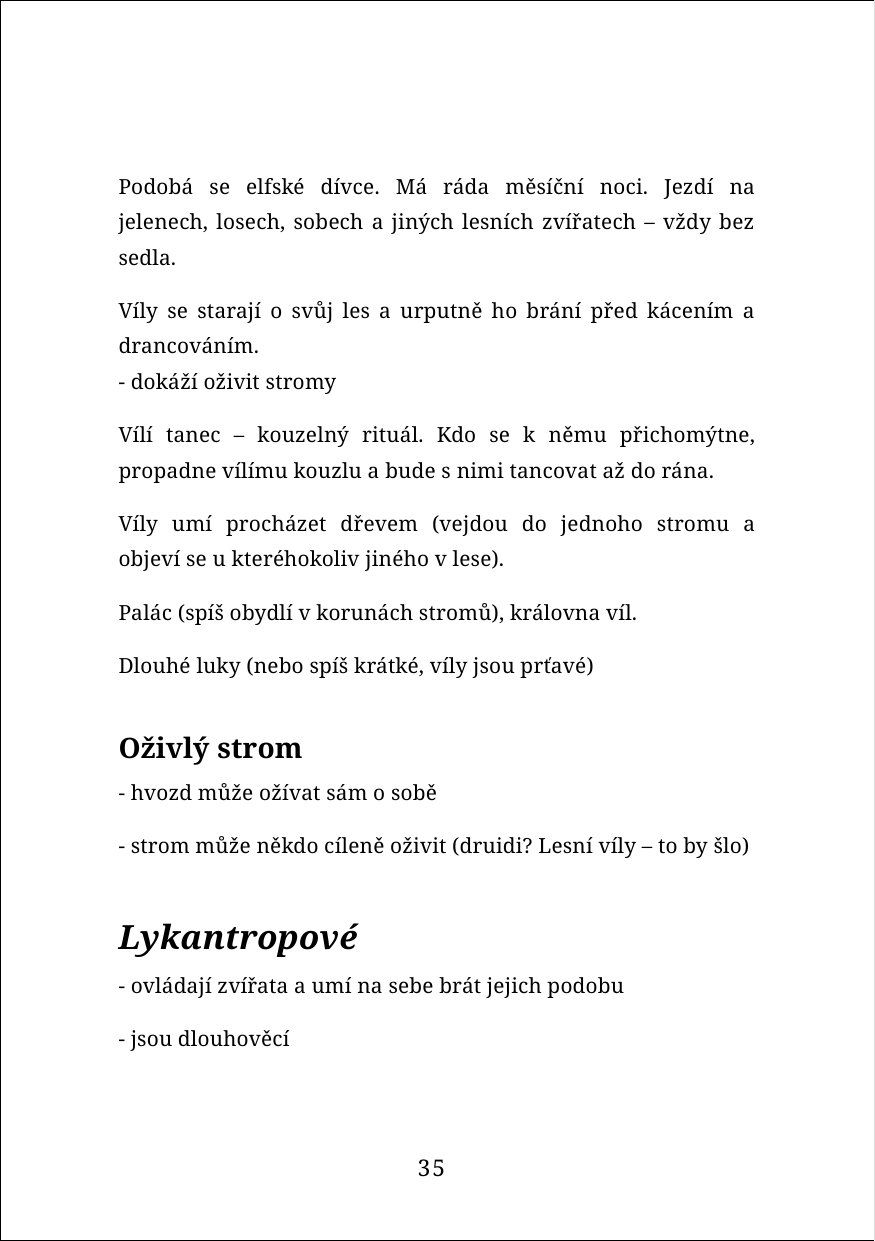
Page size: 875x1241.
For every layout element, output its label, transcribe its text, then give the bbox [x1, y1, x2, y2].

text - hvozd může ožívat sám o sobě [118, 778, 756, 806]
text Vílí tanec – kouzelný rituál. Kdo se k němu přichomýtne, propadne vílímu kouzlu a bude s nimi tancovat až do rána. [118, 420, 756, 484]
text Palác (spíš obydlí v korunách stromů), královna víl. [118, 598, 756, 626]
text Podobá se elfské dívce. Má ráda měsíční noci. Jezdí na jelenech, losech, sobech a jiných lesních zvířatech – vždy bez sedla. [118, 172, 756, 271]
text - strom může někdo cíleně oživit (druidi? Lesní víly – to by šlo) [118, 831, 756, 860]
text Víly se starají o svůj les a urputně ho brání před kácením a drancováním. - dokáží oživit stromy [118, 296, 756, 396]
subtitle Oživlý strom [118, 728, 756, 766]
subtitle Lykantropové [118, 914, 756, 959]
text - jsou dlouhověcí [118, 1024, 756, 1053]
text - ovládají zvířata a umí na sebe brát jejich podobu [118, 971, 756, 1000]
text Dlouhé luky (nebo spíš krátké, víly jsou prťavé) [118, 651, 756, 679]
text Víly umí procházet dřevem (vejdou do jednoho stromu a objeví se u kteréhokoliv jiného v lese). [118, 509, 756, 573]
